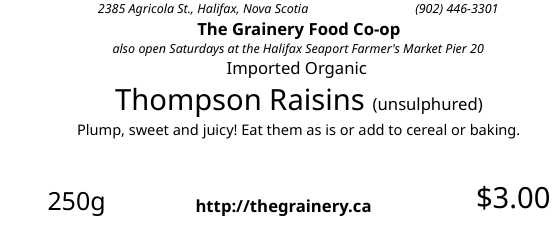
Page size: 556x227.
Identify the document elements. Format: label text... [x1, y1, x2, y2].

table_cell http://thegrainery.ca [151, 175, 415, 217]
table_cell 250g [47, 175, 151, 217]
table_header 2385 Agricola St., Halifax, Nova Scotia (902) 446-3301 The Grainery Food Co-op also open Saturdays at the Halifax Seaport Farmer's Market Pier 20 [47, 0, 550, 57]
table_cell Imported Organic Thompson Raisins (unsulphured) Plump, sweet and juicy! Eat them as is or add to cereal or baking. [47, 57, 550, 175]
table_cell $3.00 [415, 175, 550, 217]
